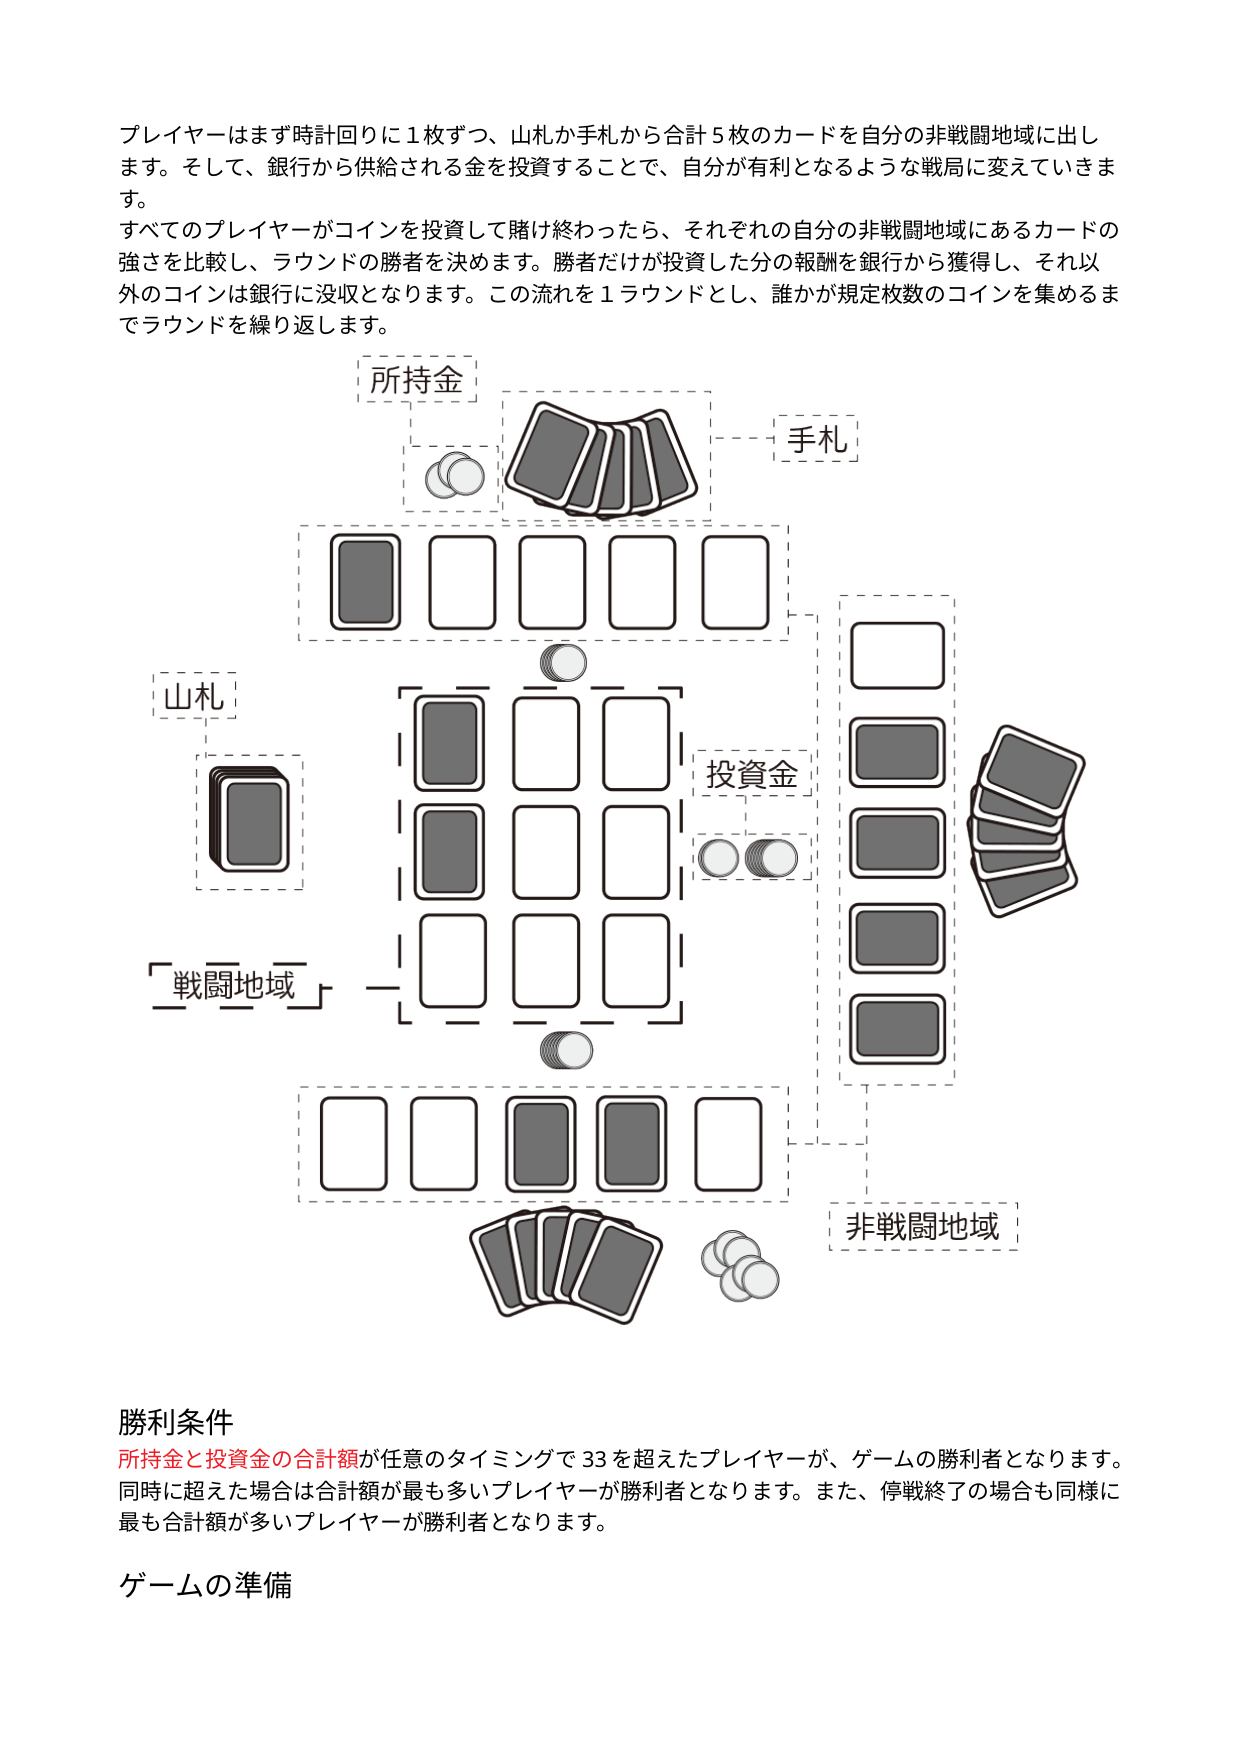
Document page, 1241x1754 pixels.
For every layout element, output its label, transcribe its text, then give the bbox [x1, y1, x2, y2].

text すべてのプレイヤーがコインを投資して賭け終わったら、それぞれの自分の非戦闘地域にあるカードの強さを比較し、ラウンドの勝者を決めます。勝者だけが投資した分の報酬を銀行から獲得し、それ以外のコインは銀行に没収となります。この流れを１ラウンドとし、誰かが規定枚数のコインを集めるまでラウンドを繰り返します。 [118, 213, 1122, 340]
text プレイヤーはまず時計回りに１枚ずつ、山札か手札から合計5枚のカードを自分の非戦闘地域に出します。そして、銀行から供給される金を投資することで、自分が有利となるような戦局に変えていきます。 [118, 118, 1122, 213]
text ゲームの準備 [118, 1562, 1122, 1604]
picture [118, 340, 1123, 1348]
text 所持金と投資金の合計額が任意のタイミングで33を超えたプレイヤーが、ゲームの勝利者となります。同時に超えた場合は合計額が最も多いプレイヤーが勝利者となります。また、停戦終了の場合も同様に最も合計額が多いプレイヤーが勝利者となります。 [118, 1442, 1122, 1537]
text 勝利条件 [118, 1400, 1122, 1442]
